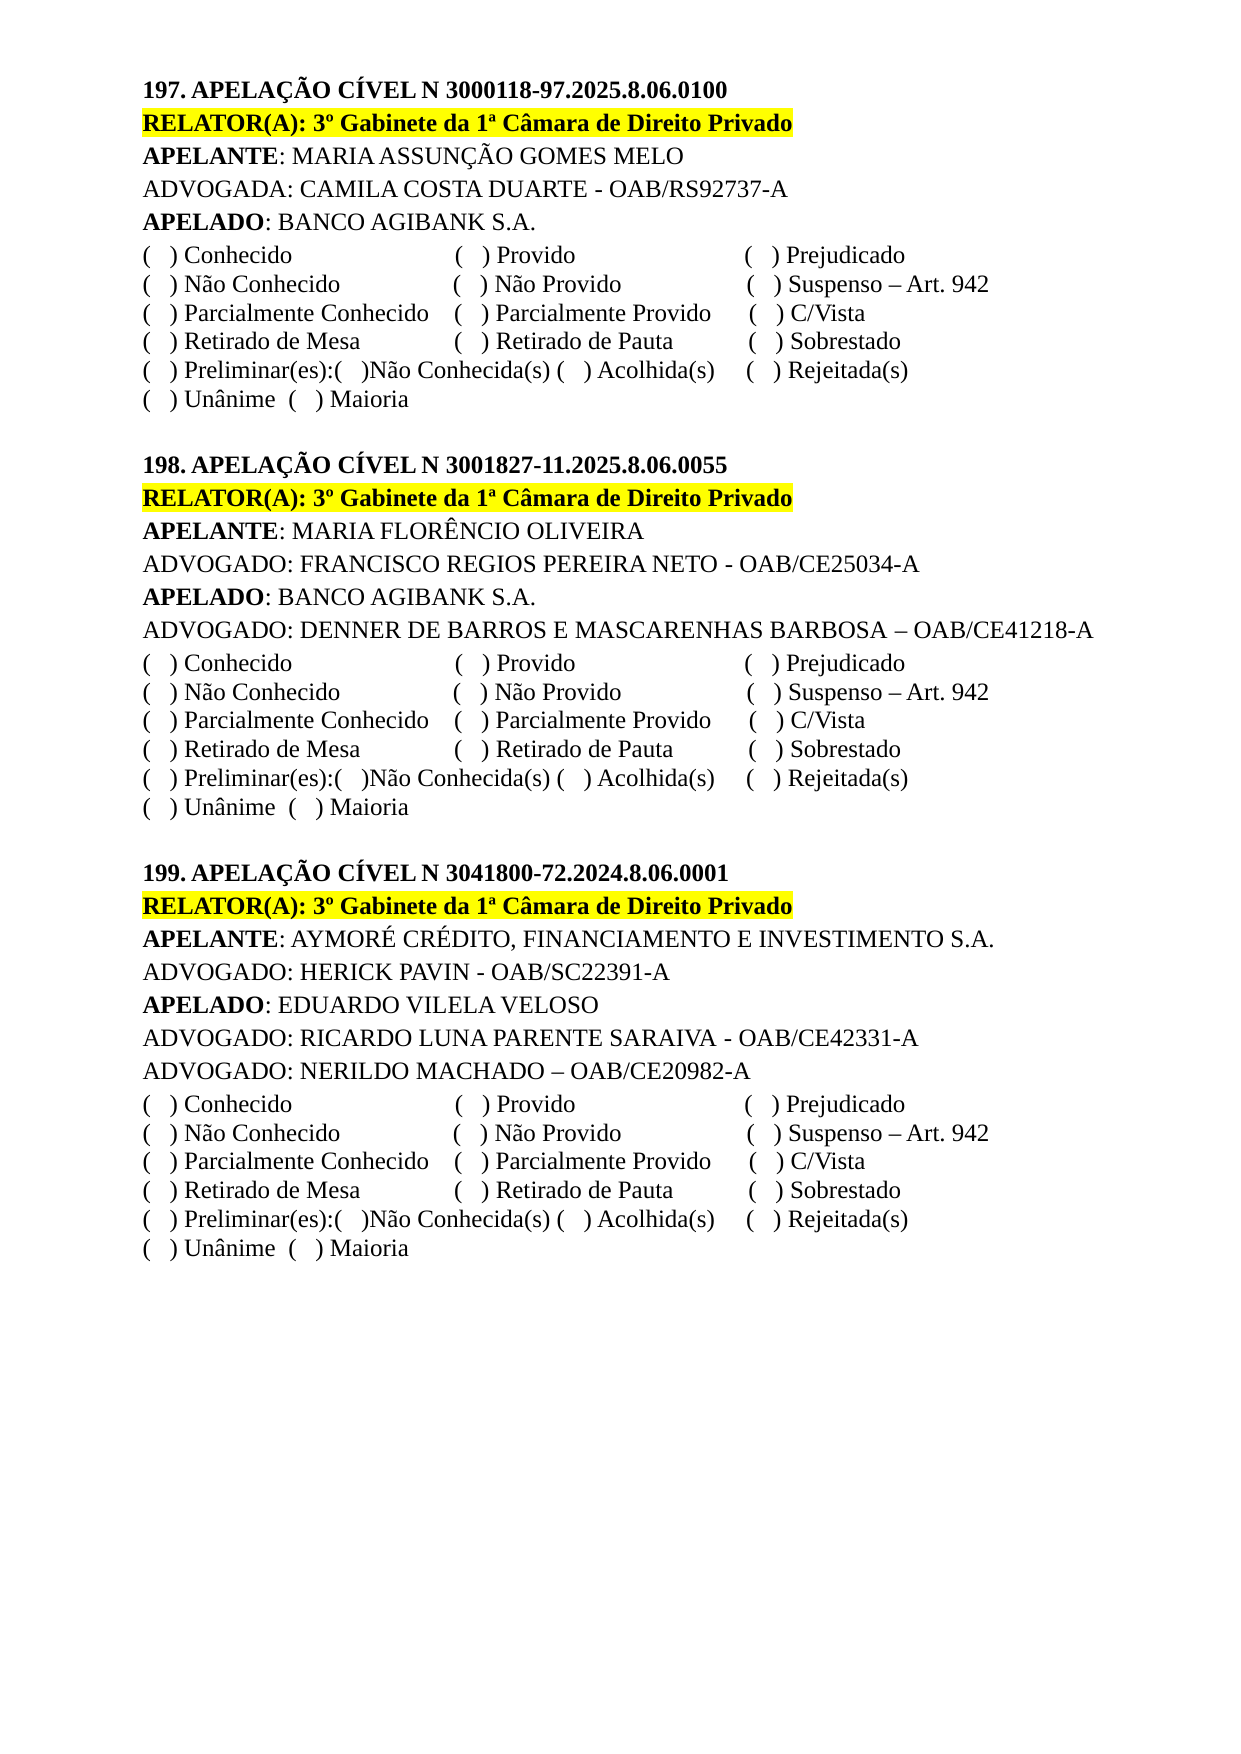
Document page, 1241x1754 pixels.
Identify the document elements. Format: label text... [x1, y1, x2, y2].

text ( ) Parcialmente Conhecido ( ) Parcialmente Provido ( ) C/Vista [142, 1146, 1158, 1175]
text ( ) Conhecido ( ) Provido ( ) Prejudicado [142, 240, 1141, 269]
text ( ) Unânime ( ) Maioria [142, 1233, 1141, 1327]
text ( ) Retirado de Mesa ( ) Retirado de Pauta ( ) Sobrestado [142, 734, 1158, 763]
text ( ) Não Conhecido ( ) Não Provido ( ) Suspenso – Art. 942 [142, 1118, 1158, 1146]
text ( ) Unânime ( ) Maioria 198. APELAÇÃO CÍVEL N 3001827-11.2025.8.06.0055 RELATOR(A): 3º Gabinete da 1ª Câmara de Direito Privado APELANTE: MARIA FLORÊNCIO OLIVEIRA ADVOGADO: FRANCISCO REGIOS PEREIRA NETO - OAB/CE25034-A APELADO: BANCO AGIBANK S.A. ADVOGADO: DENNER DE BARROS E MASCARENHAS BARBOSA – OAB/CE41218-A [142, 384, 1141, 644]
text ( ) Preliminar(es):( )Não Conhecida(s) ( ) Acolhida(s) ( ) Rejeitada(s) [142, 1204, 1158, 1233]
text ( ) Parcialmente Conhecido ( ) Parcialmente Provido ( ) C/Vista [142, 298, 1158, 326]
text 197. APELAÇÃO CÍVEL N 3000118-97.2025.8.06.0100 RELATOR(A): 3º Gabinete da 1ª Câmara de Direito Privado APELANTE: MARIA ASSUNÇÃO GOMES MELO ADVOGADA: CAMILA COSTA DUARTE - OAB/RS92737-A APELADO: BANCO AGIBANK S.A. [142, 75, 1141, 236]
text ( ) Unânime ( ) Maioria 199. APELAÇÃO CÍVEL N 3041800-72.2024.8.06.0001 RELATOR(A): 3º Gabinete da 1ª Câmara de Direito Privado APELANTE: AYMORÉ CRÉDITO, FINANCIAMENTO E INVESTIMENTO S.A. ADVOGADO: HERICK PAVIN - OAB/SC22391-A APELADO: EDUARDO VILELA VELOSO ADVOGADO: RICARDO LUNA PARENTE SARAIVA - OAB/CE42331-A ADVOGADO: NERILDO MACHADO – OAB/CE20982-A [142, 792, 1141, 1085]
text ( ) Conhecido ( ) Provido ( ) Prejudicado [142, 648, 1141, 677]
text ( ) Conhecido ( ) Provido ( ) Prejudicado [142, 1089, 1141, 1118]
text ( ) Retirado de Mesa ( ) Retirado de Pauta ( ) Sobrestado [142, 1175, 1158, 1204]
text ( ) Preliminar(es):( )Não Conhecida(s) ( ) Acolhida(s) ( ) Rejeitada(s) [142, 355, 1158, 384]
text ( ) Preliminar(es):( )Não Conhecida(s) ( ) Acolhida(s) ( ) Rejeitada(s) [142, 763, 1158, 792]
text ( ) Parcialmente Conhecido ( ) Parcialmente Provido ( ) C/Vista [142, 706, 1158, 734]
text ( ) Não Conhecido ( ) Não Provido ( ) Suspenso – Art. 942 [142, 677, 1158, 706]
text ( ) Retirado de Mesa ( ) Retirado de Pauta ( ) Sobrestado [142, 326, 1158, 355]
text ( ) Não Conhecido ( ) Não Provido ( ) Suspenso – Art. 942 [142, 269, 1158, 298]
